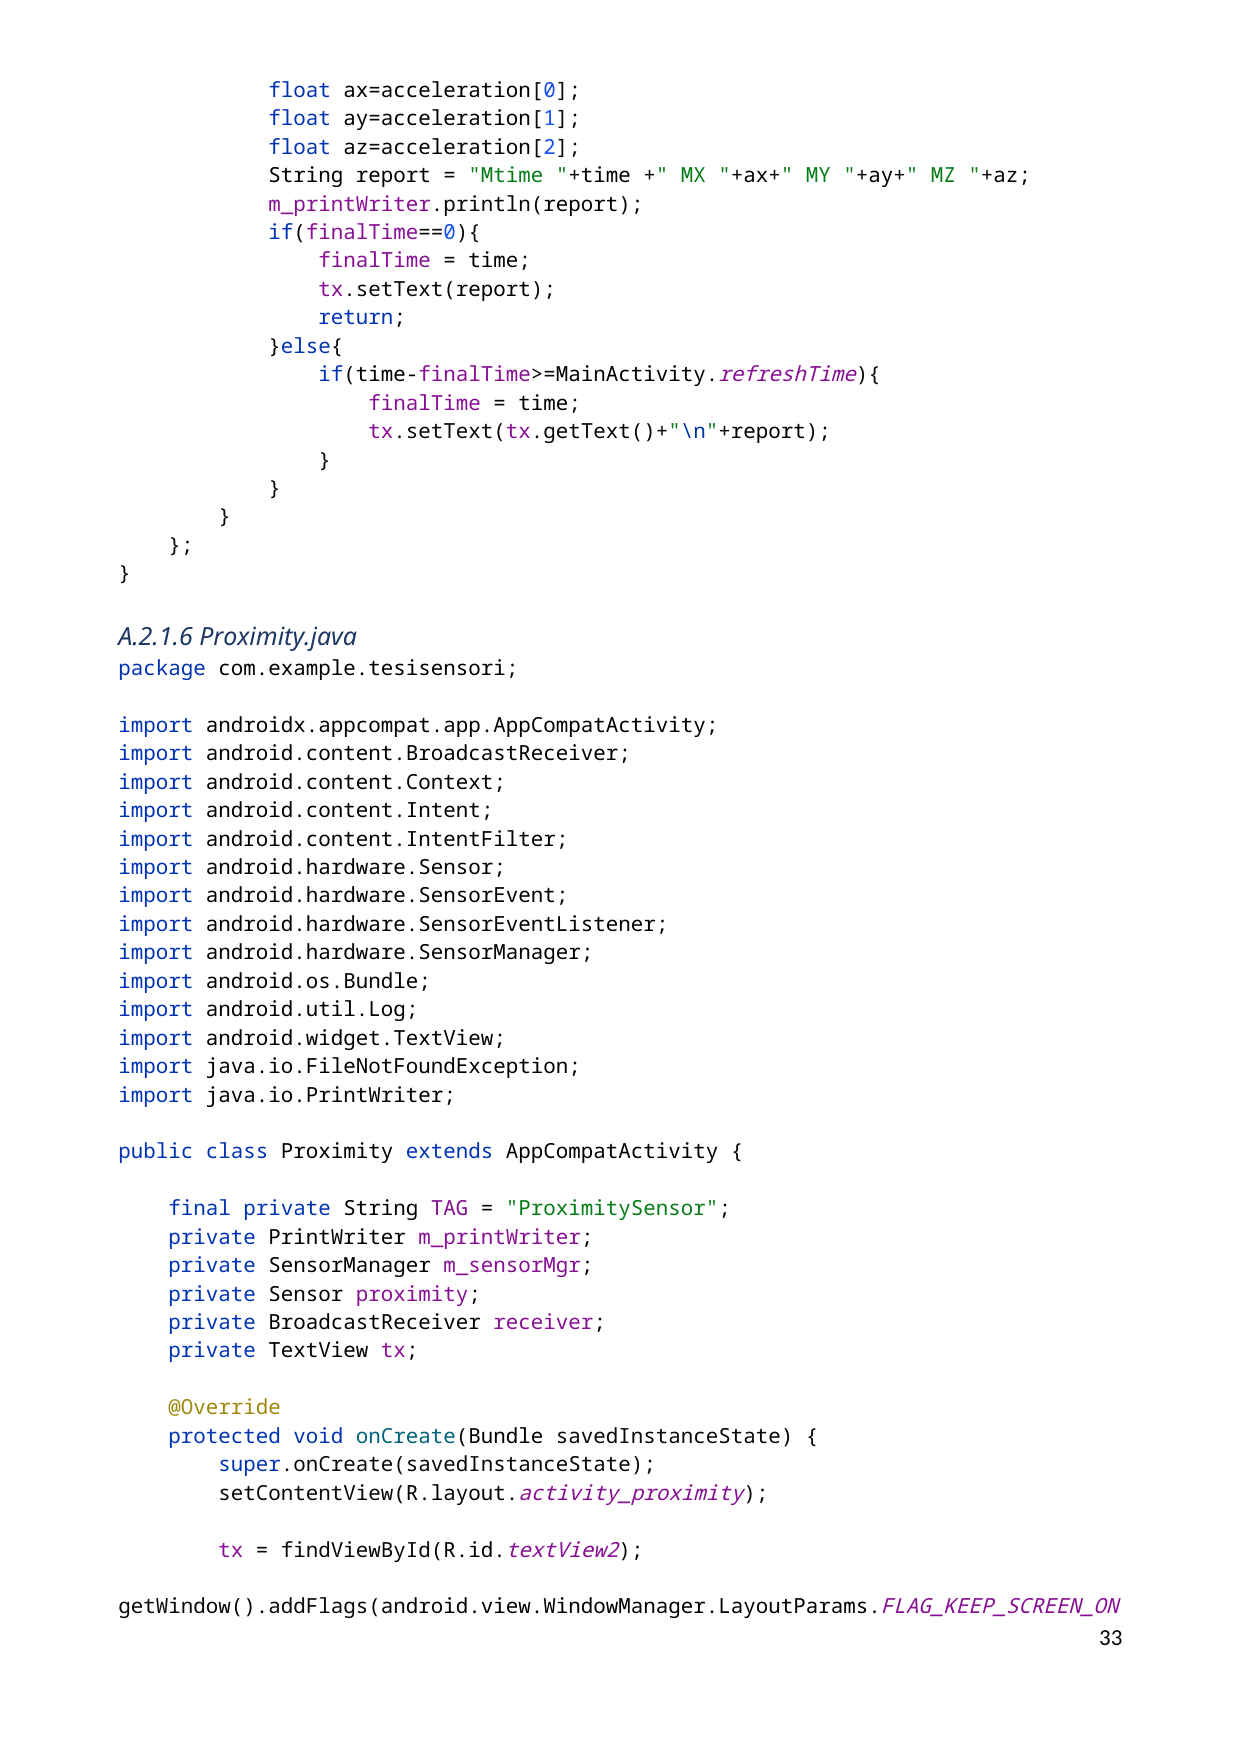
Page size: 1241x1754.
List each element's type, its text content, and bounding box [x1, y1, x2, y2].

subtitle A.2.1.6 Proximity.java [118, 619, 1122, 653]
text float ax=acceleration[0]; float ay=acceleration[1]; float az=acceleration[2]; String report = "Mtime "+time +" MX "+ax+" MY "+ay+" MZ "+az; m_printWriter.println(report); if(finalTime==0){ finalTime = time; tx.setText(report); return; }else{ if(time-finalTime>=MainActivity.refreshTime){ finalTime = time; tx.setText(tx.getText()+"\n"+report); } } } }; } [118, 75, 1122, 587]
text package com.example.tesisensori; import androidx.appcompat.app.AppCompatActivity; import android.content.BroadcastReceiver; import android.content.Context; import android.content.Intent; import android.content.IntentFilter; import android.hardware.Sensor; import android.hardware.SensorEvent; import android.hardware.SensorEventListener; import android.hardware.SensorManager; import android.os.Bundle; import android.util.Log; import android.widget.TextView; import java.io.FileNotFoundException; import java.io.PrintWriter; public class Proximity extends AppCompatActivity { final private String TAG = "ProximitySensor"; private PrintWriter m_printWriter; private SensorManager m_sensorMgr; private Sensor proximity; private BroadcastReceiver receiver; private TextView tx; @Override protected void onCreate(Bundle savedInstanceState) { super.onCreate(savedInstanceState); setContentView(R.layout.activity_proximity); tx = findViewById(R.id.textView2); getWindow().addFlags(android.view.WindowManager.LayoutParams.FLAG_KEEP_SCREEN_ON [118, 653, 1122, 1620]
